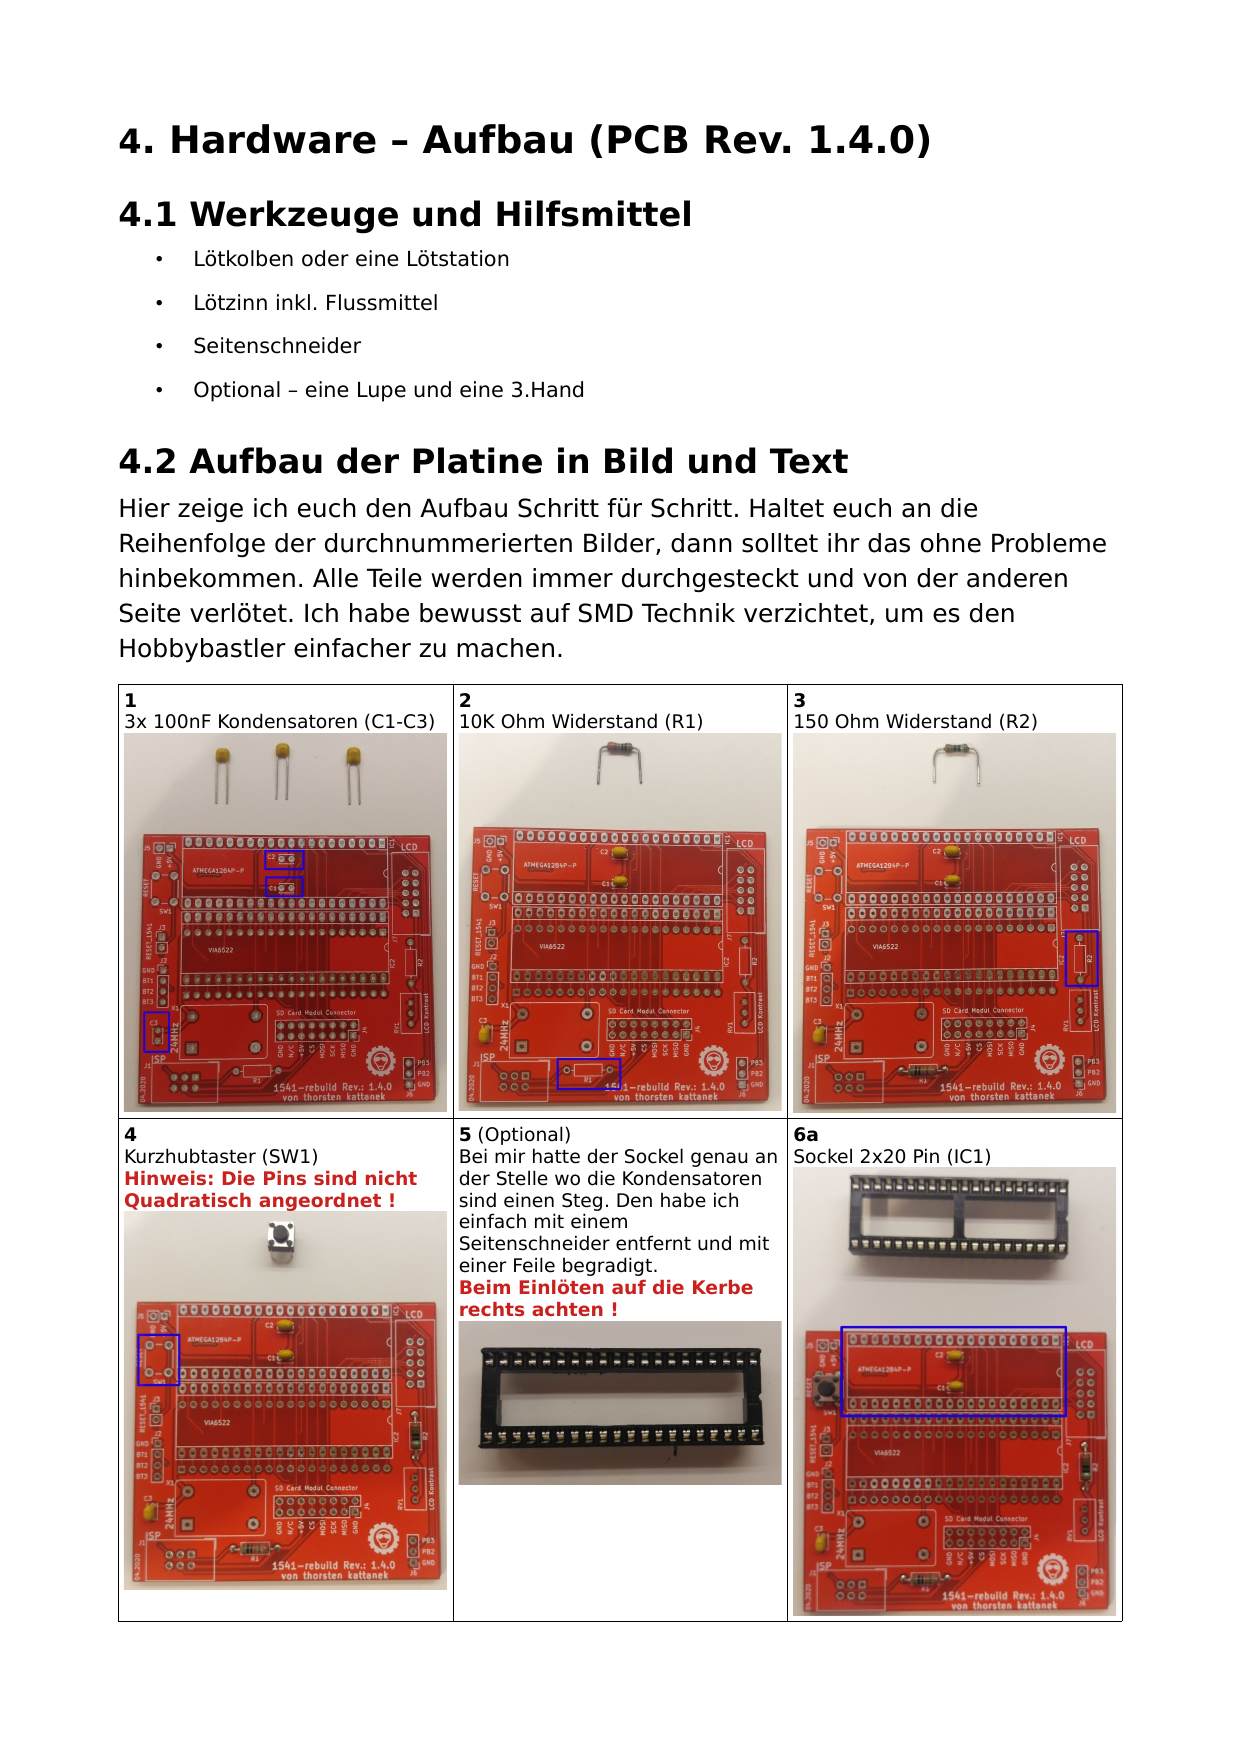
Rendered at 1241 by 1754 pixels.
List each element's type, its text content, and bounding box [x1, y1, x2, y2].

picture [458, 733, 782, 1111]
picture [458, 1321, 782, 1485]
picture [793, 1167, 1117, 1616]
list Lötkolben oder eine Lötstation [156, 247, 1122, 271]
subtitle 4. Hardware – Aufbau (PCB Rev. 1.4.0) [118, 118, 1122, 162]
text Hier zeige ich euch den Aufbau Schritt für Schritt. Haltet euch an die Reihenfolge der durchnummerierten Bilder, dann solltet ihr das ohne Probleme hinbekommen. Alle Teile werden immer durchgesteckt und von der anderen Seite verlötet. Ich habe bewusst auf SMD Technik verzichtet, um es den Hobbybastler einfacher zu machen. [118, 494, 1122, 663]
list Seitenschneider [156, 334, 1122, 359]
subtitle 4.1 Werkzeuge und Hilfsmittel [118, 196, 1122, 235]
picture [123, 1211, 447, 1590]
table_cell 4 Kurzhubtaster (SW1) Hinweis: Die Pins sind nicht Quadratisch angeordnet ! [119, 1119, 453, 1621]
list Lötzinn inkl. Flussmittel [156, 291, 1122, 315]
table_header 3 150 Ohm Widerstand (R2) [788, 685, 1122, 1118]
table_header 2 10K Ohm Widerstand (R1) [454, 685, 787, 1118]
table_cell 5 (Optional) Bei mir hatte der Sockel genau an der Stelle wo die Kondensatoren sind einen Steg. Den habe ich einfach mit einem Seitenschneider entfernt und mit einer Feile begradigt. Beim Einlöten auf die Kerbe rechts achten ! [454, 1119, 787, 1621]
list Optional – eine Lupe und eine 3.Hand [156, 378, 1122, 402]
table_header 1 3x 100nF Kondensatoren (C1-C3) [119, 685, 453, 1118]
subtitle 4.2 Aufbau der Platine in Bild und Text [118, 443, 1122, 482]
picture [123, 733, 447, 1112]
table_cell 6a Sockel 2x20 Pin (IC1) [788, 1119, 1122, 1621]
picture [793, 733, 1117, 1113]
